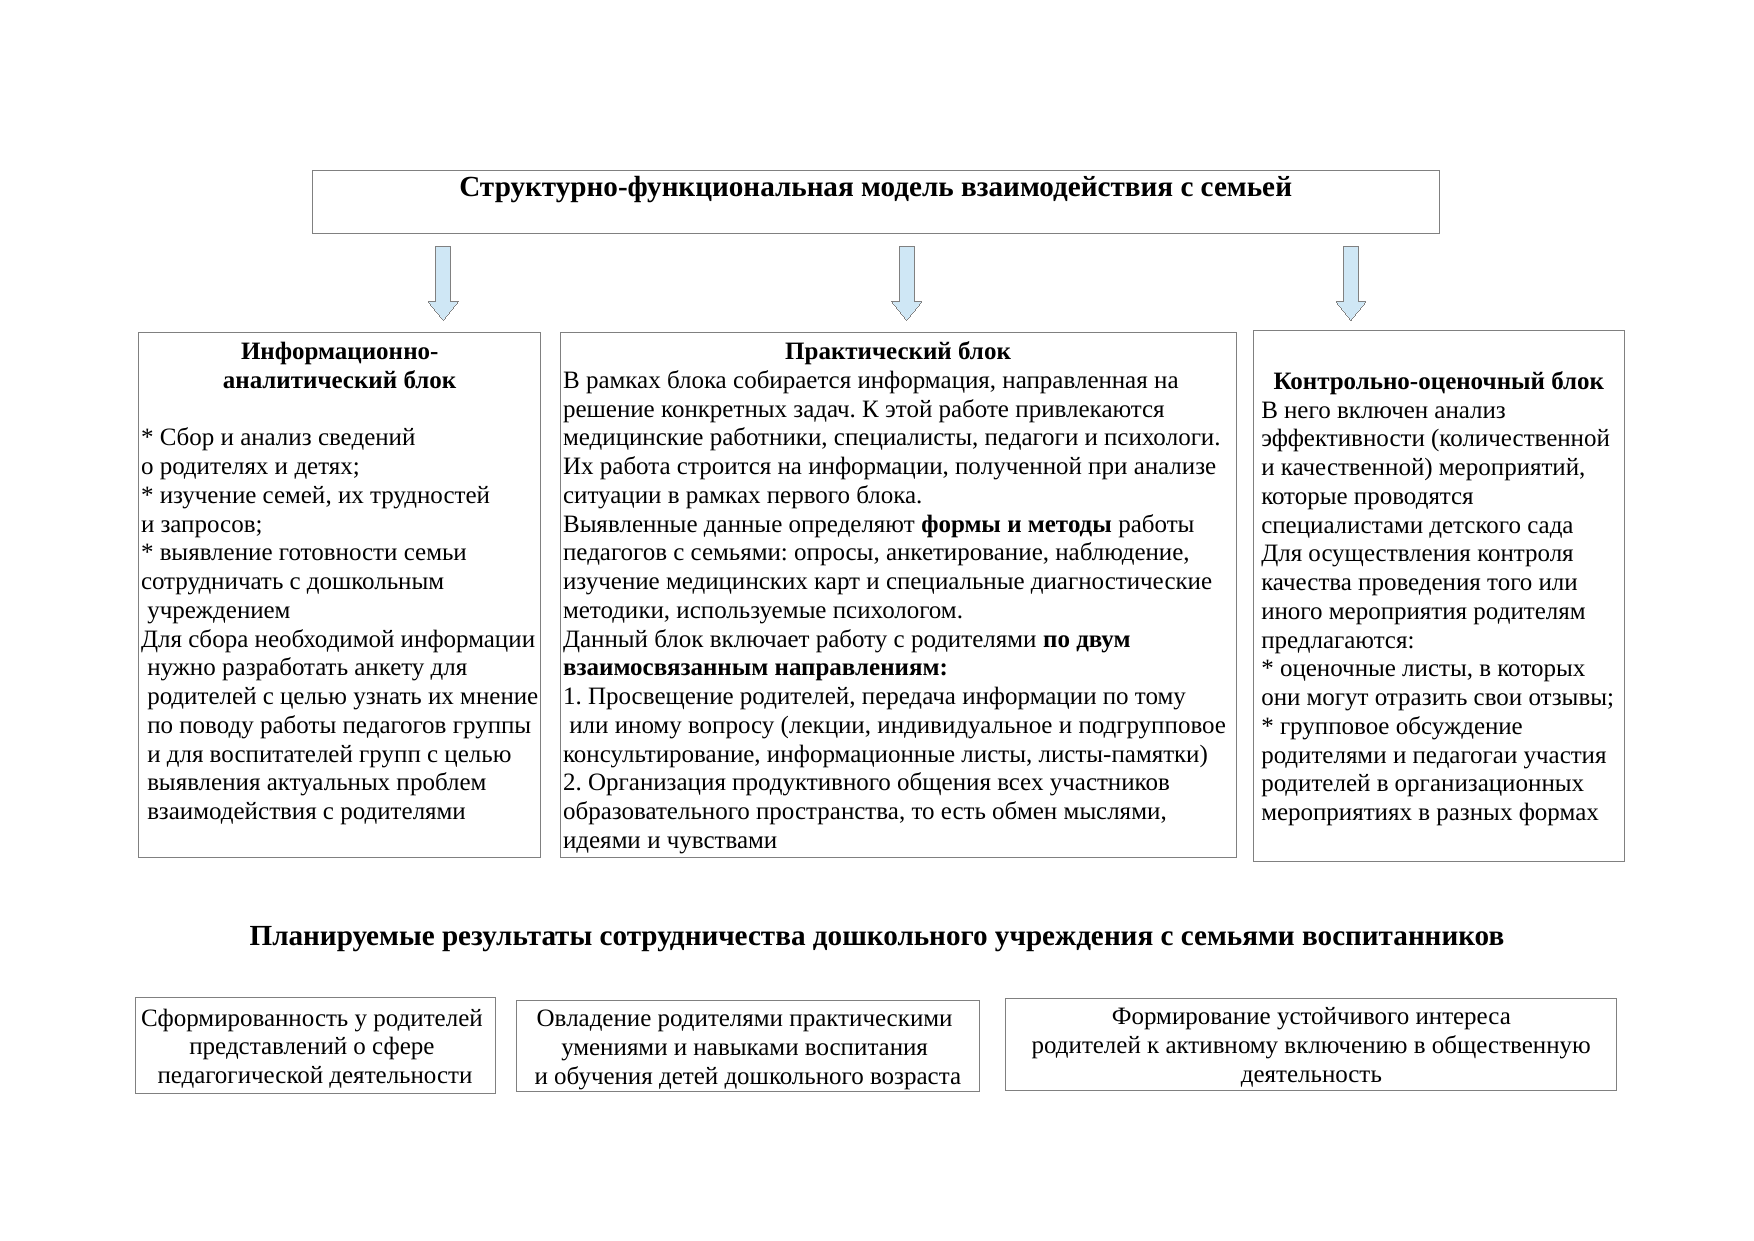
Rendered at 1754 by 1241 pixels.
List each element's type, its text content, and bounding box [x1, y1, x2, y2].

text т [1617, 1010, 1636, 1044]
text т [118, 1010, 135, 1044]
text т [496, 1010, 516, 1044]
text т [980, 1010, 1005, 1044]
text Планируемые результаты сотрудничества дошкольного учреждения с семьями воспитанников [118, 918, 1636, 952]
